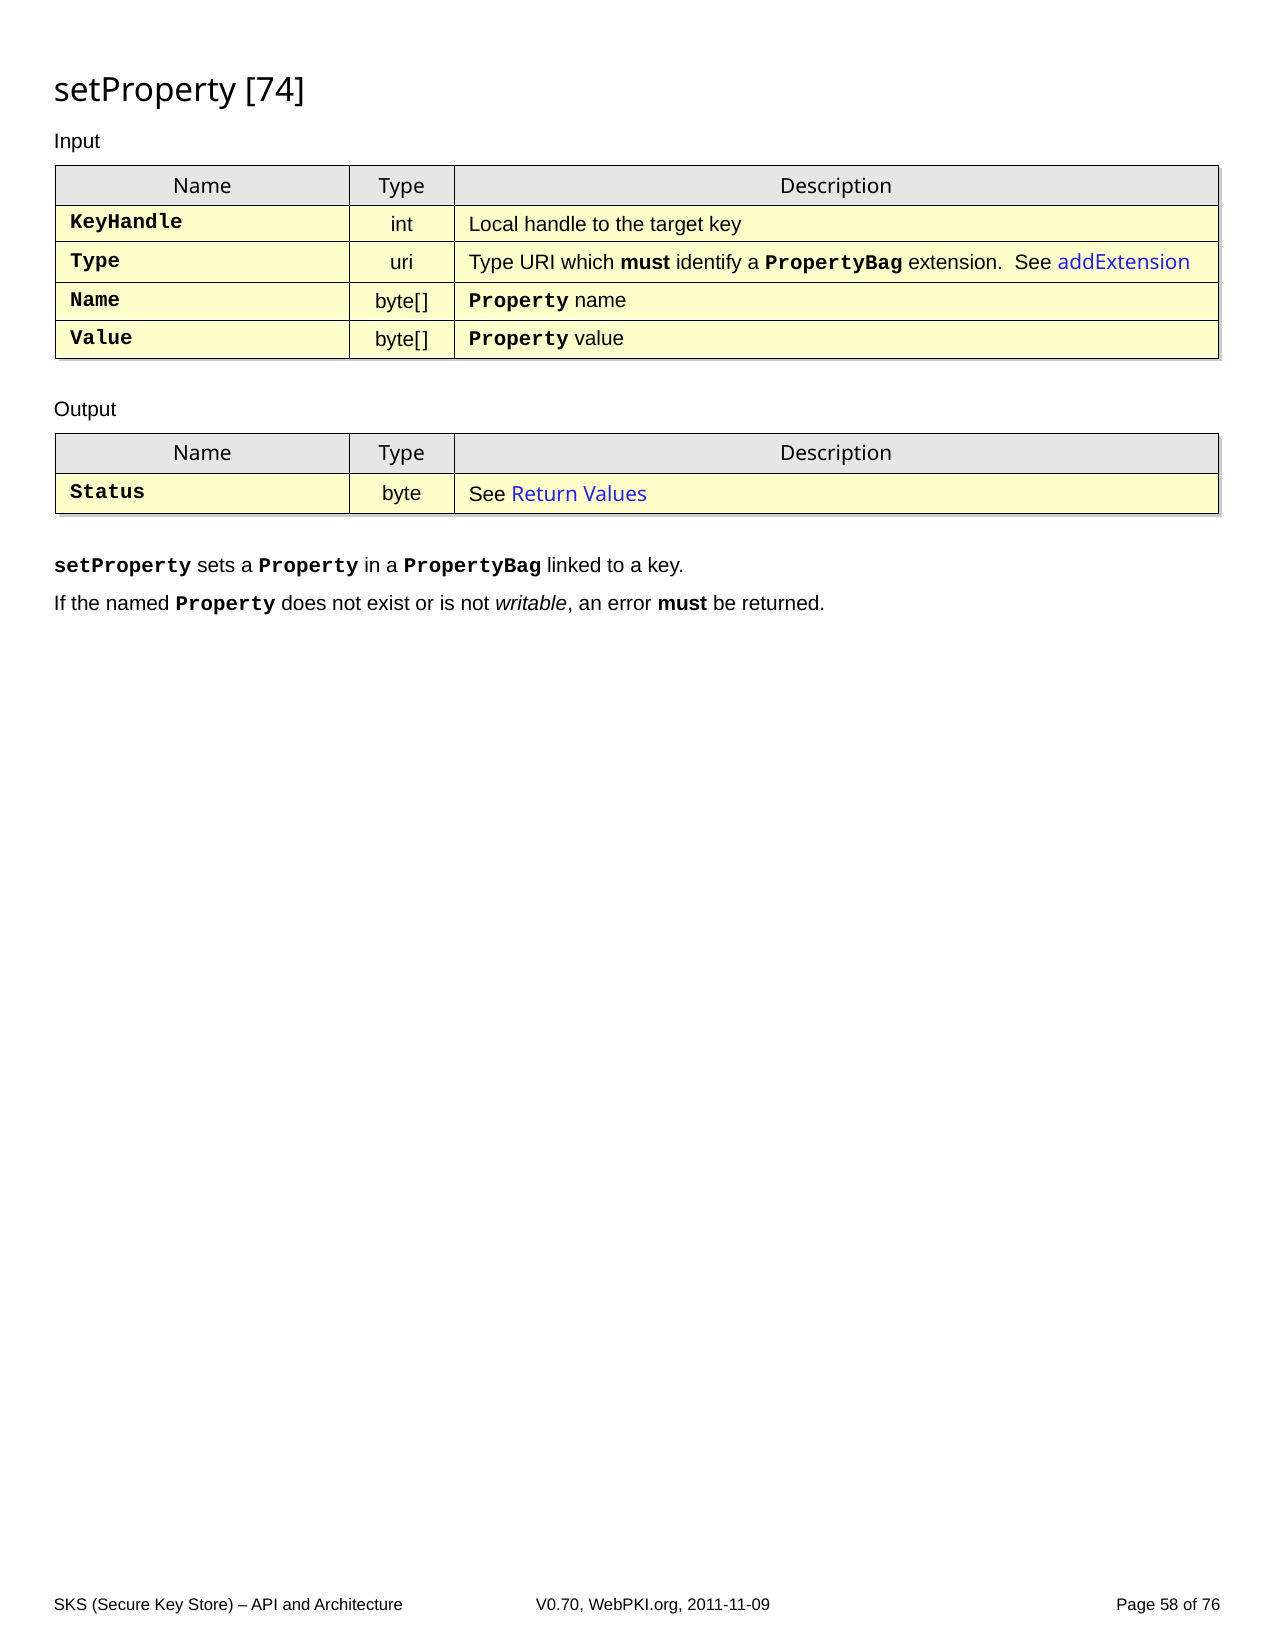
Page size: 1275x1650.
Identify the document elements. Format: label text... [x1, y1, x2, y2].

table_cell Type URI which must identify a PropertyBag extension. See addExtension [455, 242, 1218, 282]
table_cell Status [56, 474, 349, 513]
table_cell Property name [455, 283, 1218, 319]
table_cell KeyHandle [56, 206, 349, 241]
table_cell byte⁮[ ] [350, 283, 454, 319]
text Input [54, 129, 1221, 153]
table_header Description [455, 434, 1218, 473]
table_header Description [455, 166, 1218, 205]
text Output [54, 397, 1221, 421]
table_cell uri [350, 242, 454, 282]
table_cell byte [350, 474, 454, 513]
table_header Type [350, 166, 454, 205]
text setProperty sets a Property in a PropertyBag linked to a key. [54, 553, 1221, 578]
table_cell Name [56, 283, 349, 319]
table_cell Property value [455, 321, 1218, 357]
table_header Name [56, 166, 349, 205]
text If the named Property does not exist or is not writable, an error must be returned. [54, 590, 1221, 616]
table_cell int [350, 206, 454, 241]
table_cell Value [56, 321, 349, 357]
subtitle setProperty [74] [54, 66, 1221, 111]
table_header Name [56, 434, 349, 473]
table_cell Local handle to the target key [455, 206, 1218, 241]
table_cell byte⁮[ ] [350, 321, 454, 357]
table_header Type [350, 434, 454, 473]
table_cell Type [56, 242, 349, 282]
table_cell See Return Values [455, 474, 1218, 513]
